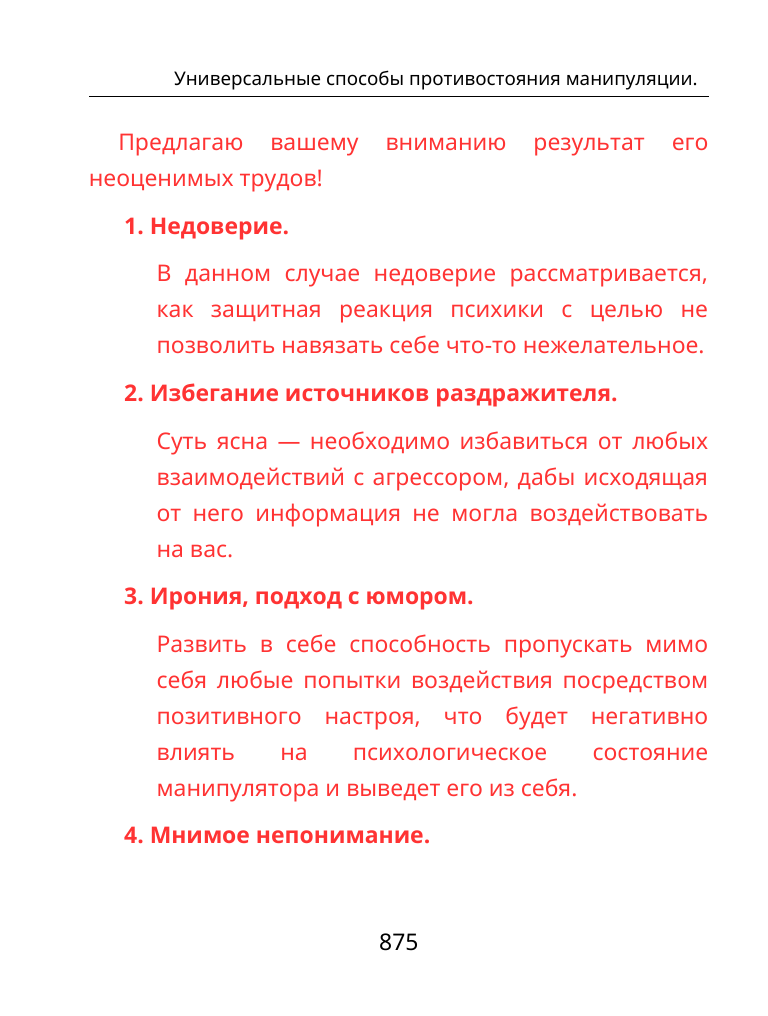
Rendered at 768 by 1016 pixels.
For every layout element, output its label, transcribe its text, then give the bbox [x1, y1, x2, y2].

list Суть ясна — необходимо избавиться от любых взаимодействий с агрессором, дабы исходящая от него информация не могла воздействовать на вас. [118, 425, 709, 564]
list Недоверие. [118, 210, 709, 241]
list Мнимое непонимание. [118, 819, 709, 851]
list В данном случае недоверие рассматривается, как защитная реакция психики с целью не позволить навязать себе что-то нежелательное. [118, 257, 709, 361]
list Ирония, подход с юмором. [118, 580, 709, 611]
list Избегание источников раздражителя. [118, 377, 709, 408]
list Развить в себе способность пропускать мимо себя любые попытки воздействия посредством позитивного настроя, что будет негативно влиять на психологическое состояние манипулятора и выведет его из себя. [118, 628, 709, 803]
text Предлагаю вашему вниманию результат его неоценимых трудов! [88, 126, 709, 193]
